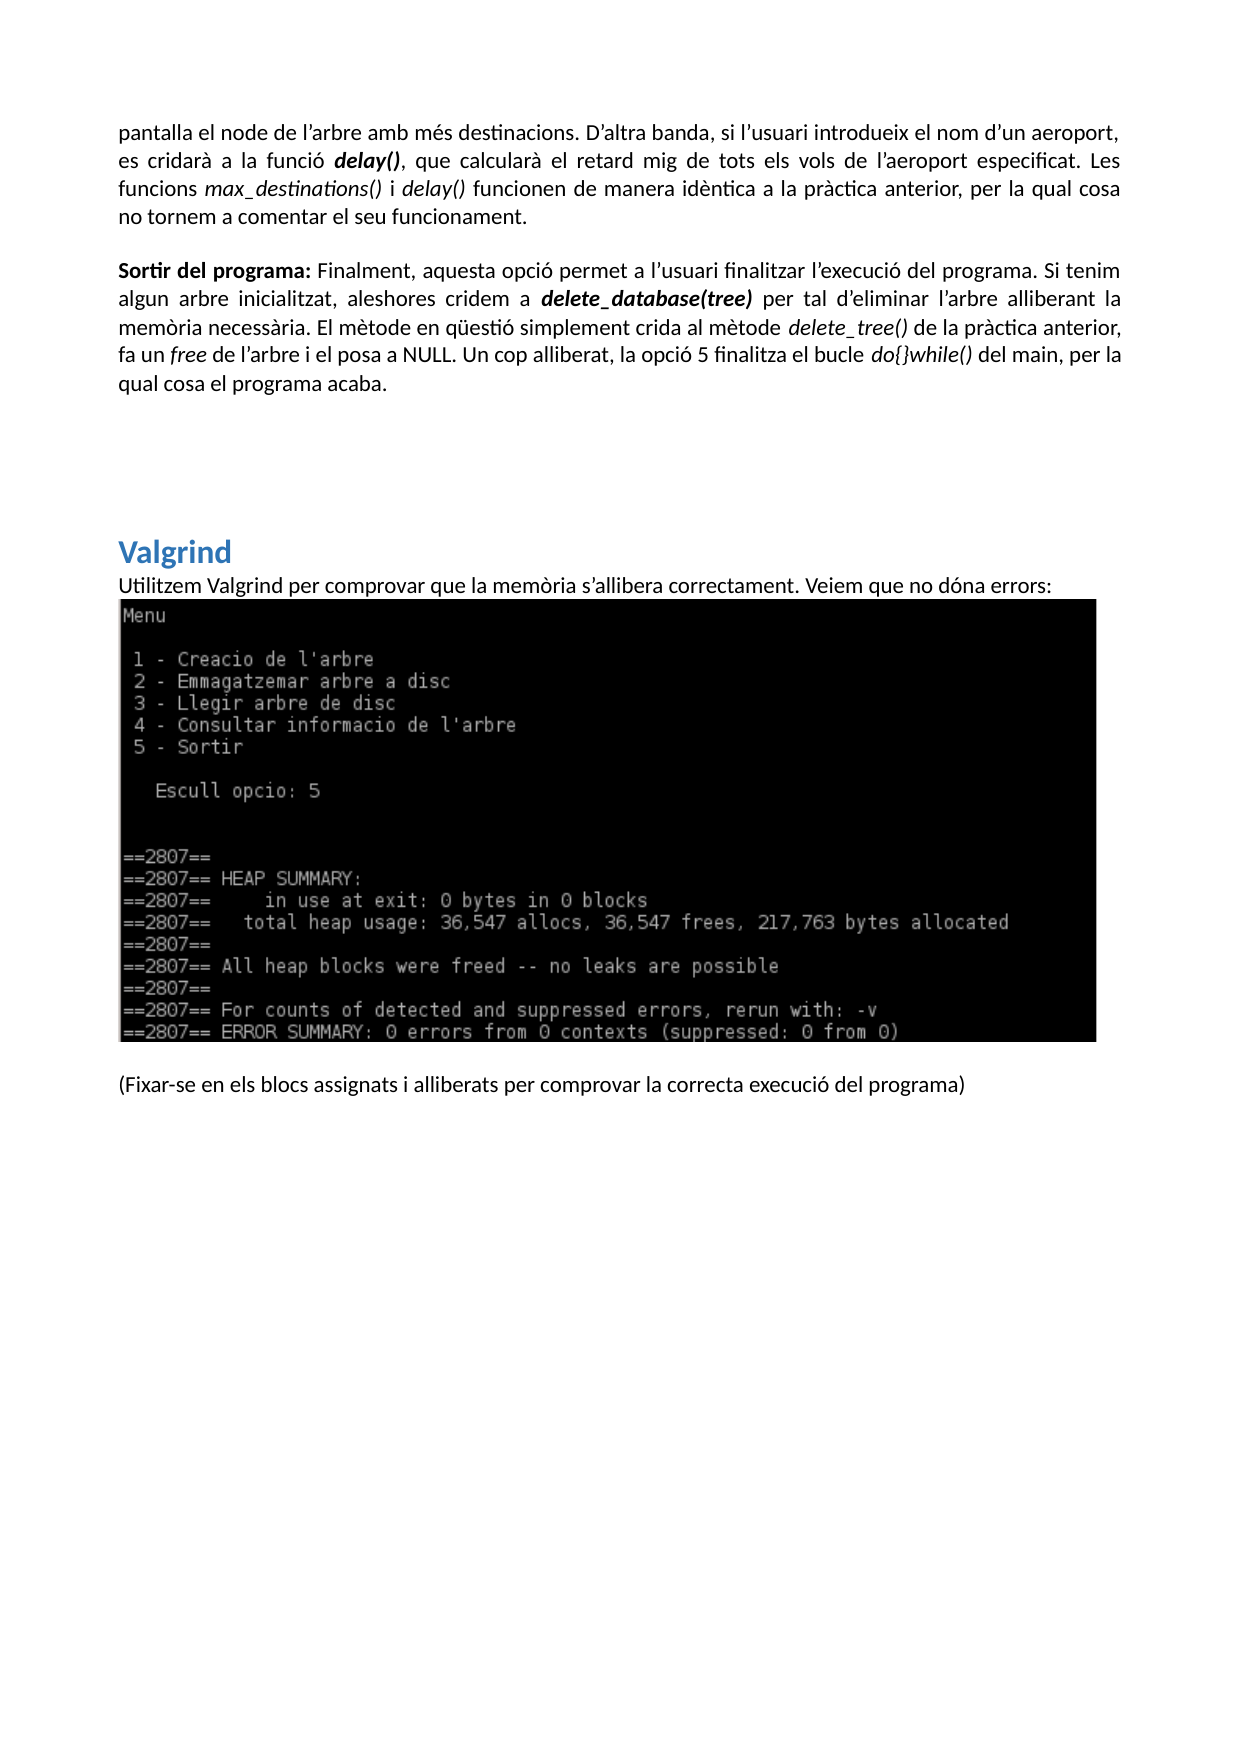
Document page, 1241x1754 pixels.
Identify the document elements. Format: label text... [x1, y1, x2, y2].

subtitle Valgrind [118, 531, 1122, 571]
text Sortir del programa: Finalment, aquesta opció permet a l’usuari finalitzar l’execució del programa. Si tenim algun arbre inicialitzat, aleshores cridem a delete_database(tree) per tal d’eliminar l’arbre alliberant la memòria necessària. El mètode en qüestió simplement crida al mètode delete_tree() de la pràctica anterior, fa un free de l’arbre i el posa a NULL. Un cop alliberat, la opció 5 finalitza el bucle do{}while() del main, per la qual cosa el programa acaba. [118, 257, 1122, 397]
text (Fixar-se en els blocs assignats i alliberats per comprovar la correcta execució del programa) [118, 1070, 1122, 1098]
text pantalla el node de l’arbre amb més destinacions. D’altra banda, si l’usuari introdueix el nom d’un aeroport, es cridarà a la funció delay(), que calcularà el retard mig de tots els vols de l’aeroport especificat. Les funcions max_destinations() i delay() funcionen de manera idèntica a la pràctica anterior, per la qual cosa no tornem a comentar el seu funcionament. [118, 118, 1122, 230]
picture [118, 599, 1097, 1042]
text Utilitzem Valgrind per comprovar que la memòria s’allibera correctament. Veiem que no dóna errors: [118, 571, 1122, 599]
